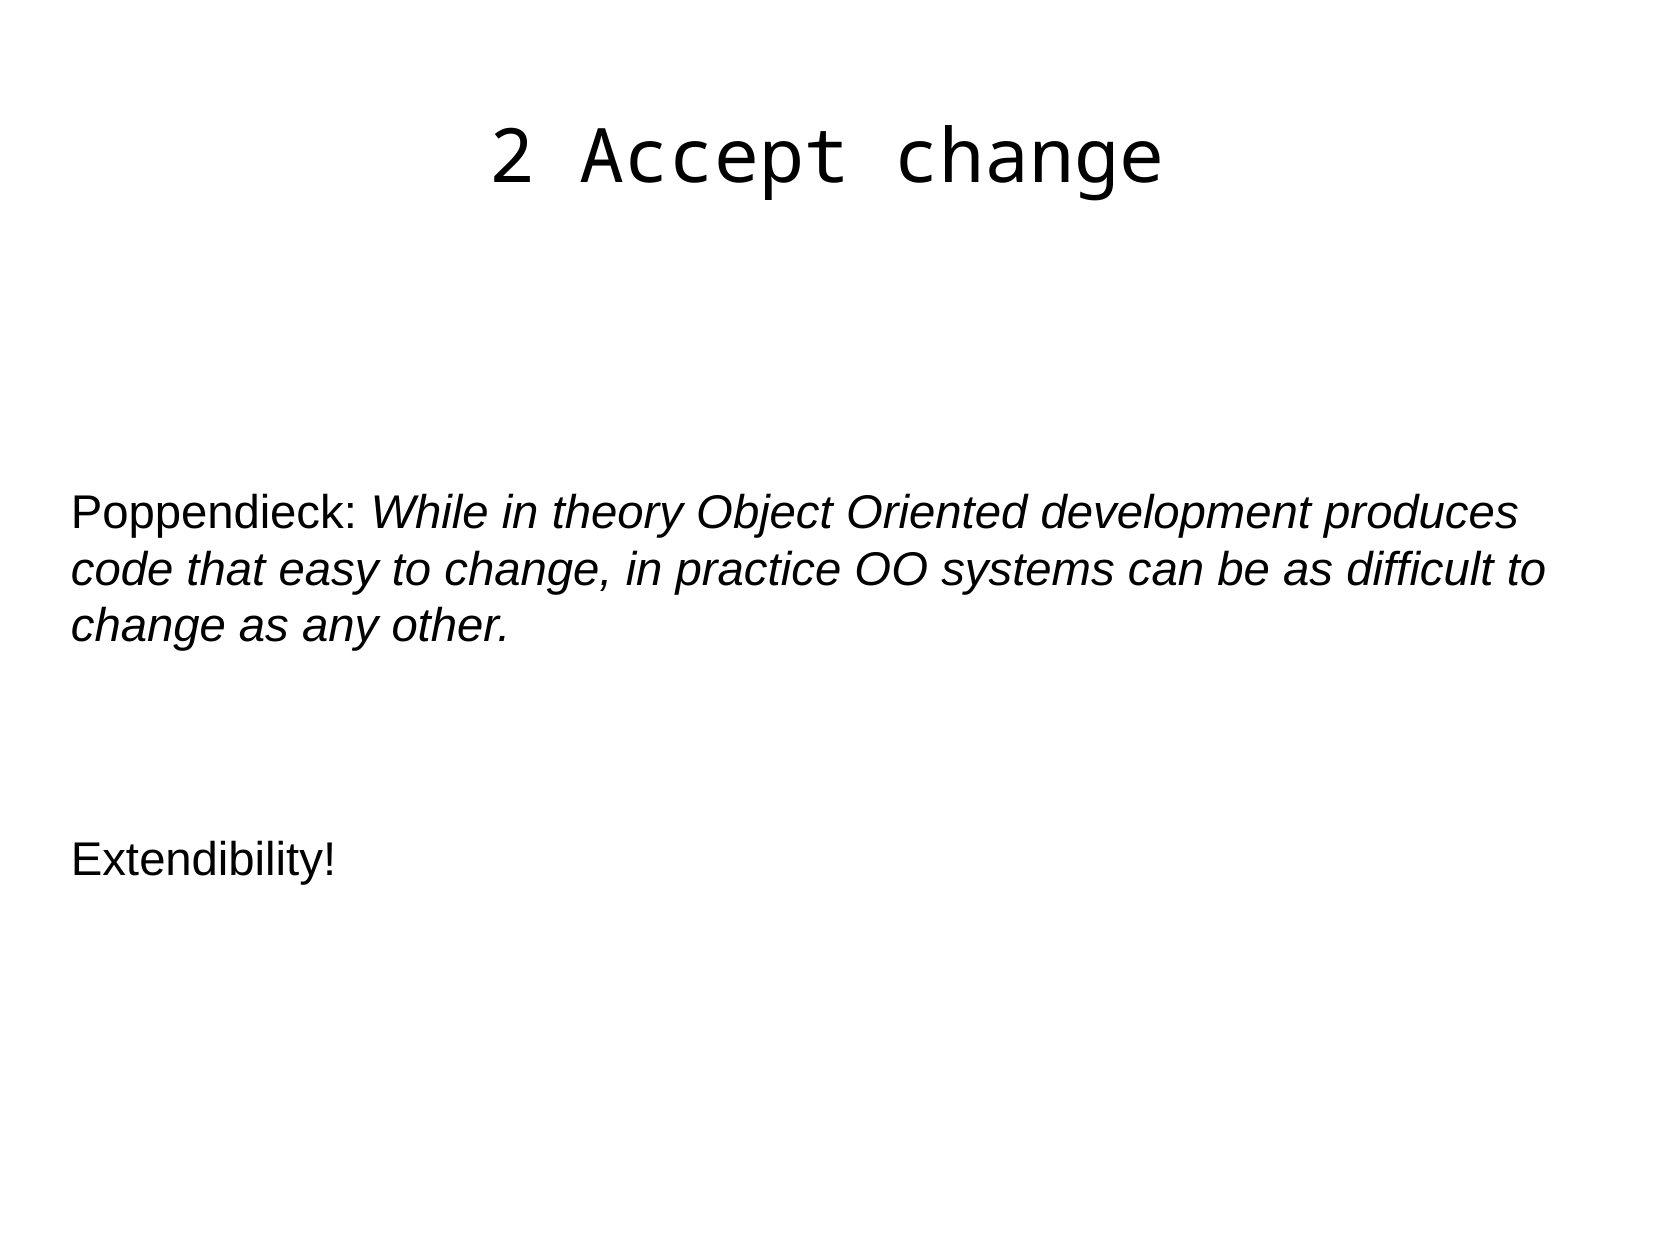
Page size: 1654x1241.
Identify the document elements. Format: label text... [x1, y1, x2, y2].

title 2 Accept change [82, 49, 1571, 257]
list Poppendieck: While in theory Object Oriented development produces code that easy to change, in practice OO systems can be as difficult to change as any other. Extendibility! [70, 480, 1560, 886]
